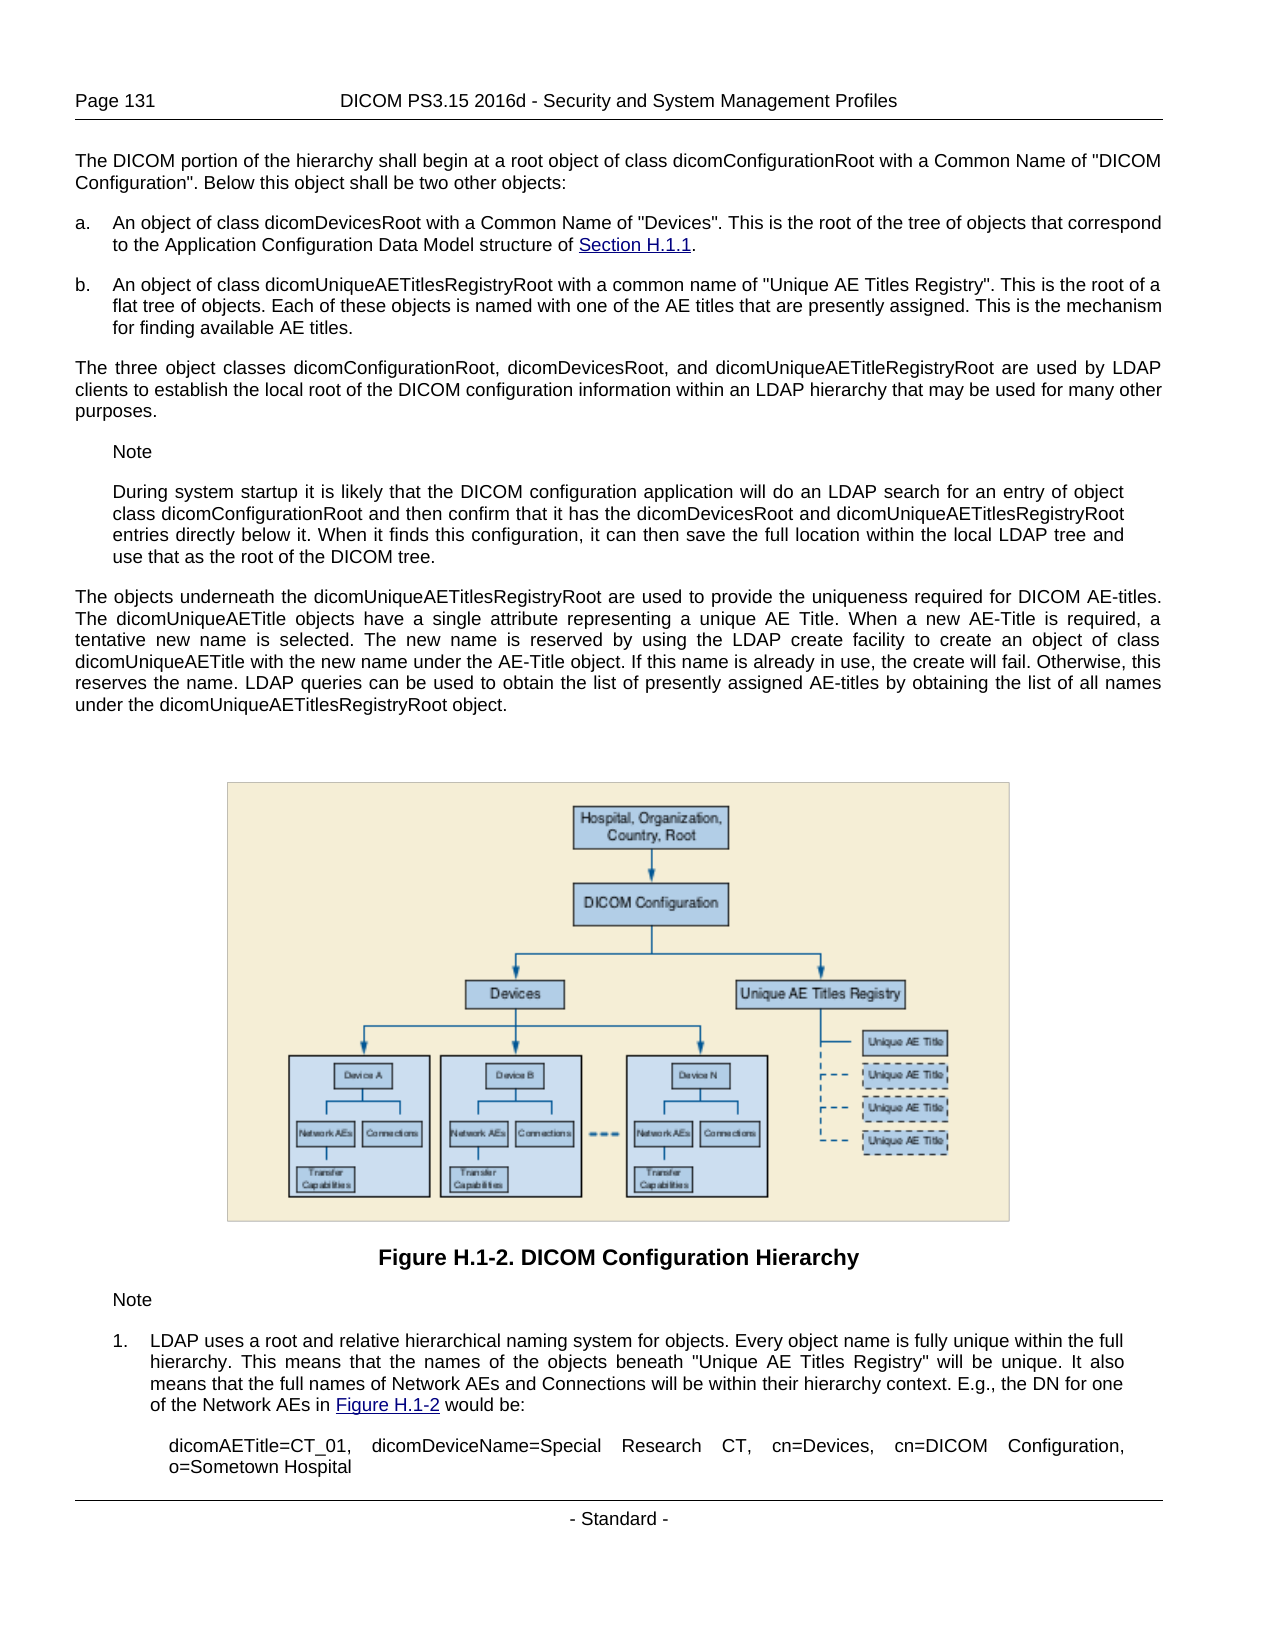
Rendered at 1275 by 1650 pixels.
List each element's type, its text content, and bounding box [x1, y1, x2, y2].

text The three object classes dicomConfigurationRoot, dicomDevicesRoot, and dicomUniqueAETitleRegistryRoot are used by LDAP clients to establish the local root of the DICOM configuration information within an LDAP hierarchy that may be used for many other purposes. [75, 357, 1162, 422]
text dicomAETitle=CT_01, dicomDeviceName=Special Research CT, cn=Devices, cn=DICOM Configuration, o=Sometown Hospital [169, 1434, 1125, 1478]
text Figure H.1-2. DICOM Configuration Hierarchy [75, 1245, 1162, 1271]
list An object of class dicomDevicesRoot with a Common Name of "Devices". This is the root of the tree of objects that correspond to the Application Configuration Data Model structure of Section H.1.1. [75, 212, 1162, 255]
picture [226, 781, 1011, 1223]
list LDAP uses a root and relative hierarchical naming system for objects. Every object name is fully unique within the full hierarchy. This means that the names of the objects beneath "Unique AE Titles Registry" will be unique. It also means that the full names of Network AEs and Connections will be within their hierarchy context. E.g., the DN for one of the Network AEs in Figure H.1-2 would be: [112, 1329, 1125, 1416]
text Note [112, 1289, 1125, 1311]
text The DICOM portion of the hierarchy shall begin at a root object of class dicomConfigurationRoot with a Common Name of "DICOM Configuration". Below this object shall be two other objects: [75, 150, 1162, 193]
text Note [112, 441, 1125, 462]
text During system startup it is likely that the DICOM configuration application will do an LDAP search for an entry of object class dicomConfigurationRoot and then confirm that it has the dicomDevicesRoot and dicomUniqueAETitlesRegistryRoot entries directly below it. When it finds this configuration, it can then save the full location within the local LDAP tree and use that as the root of the DICOM tree. [112, 481, 1125, 567]
text The objects underneath the dicomUniqueAETitlesRegistryRoot are used to provide the uniqueness required for DICOM AE-titles. The dicomUniqueAETitle objects have a single attribute representing a unique AE Title. When a new AE-Title is required, a tentative new name is selected. The new name is reserved by using the LDAP create facility to create an object of class dicomUniqueAETitle with the new name under the AE-Title object. If this name is already in use, the create will fail. Otherwise, this reserves the name. LDAP queries can be used to obtain the list of presently assigned AE-titles by obtaining the list of all names under the dicomUniqueAETitlesRegistryRoot object. [75, 586, 1162, 715]
list An object of class dicomUniqueAETitlesRegistryRoot with a common name of "Unique AE Titles Registry". This is the root of a flat tree of objects. Each of these objects is named with one of the AE titles that are presently assigned. This is the mechanism for finding available AE titles. [75, 274, 1162, 338]
